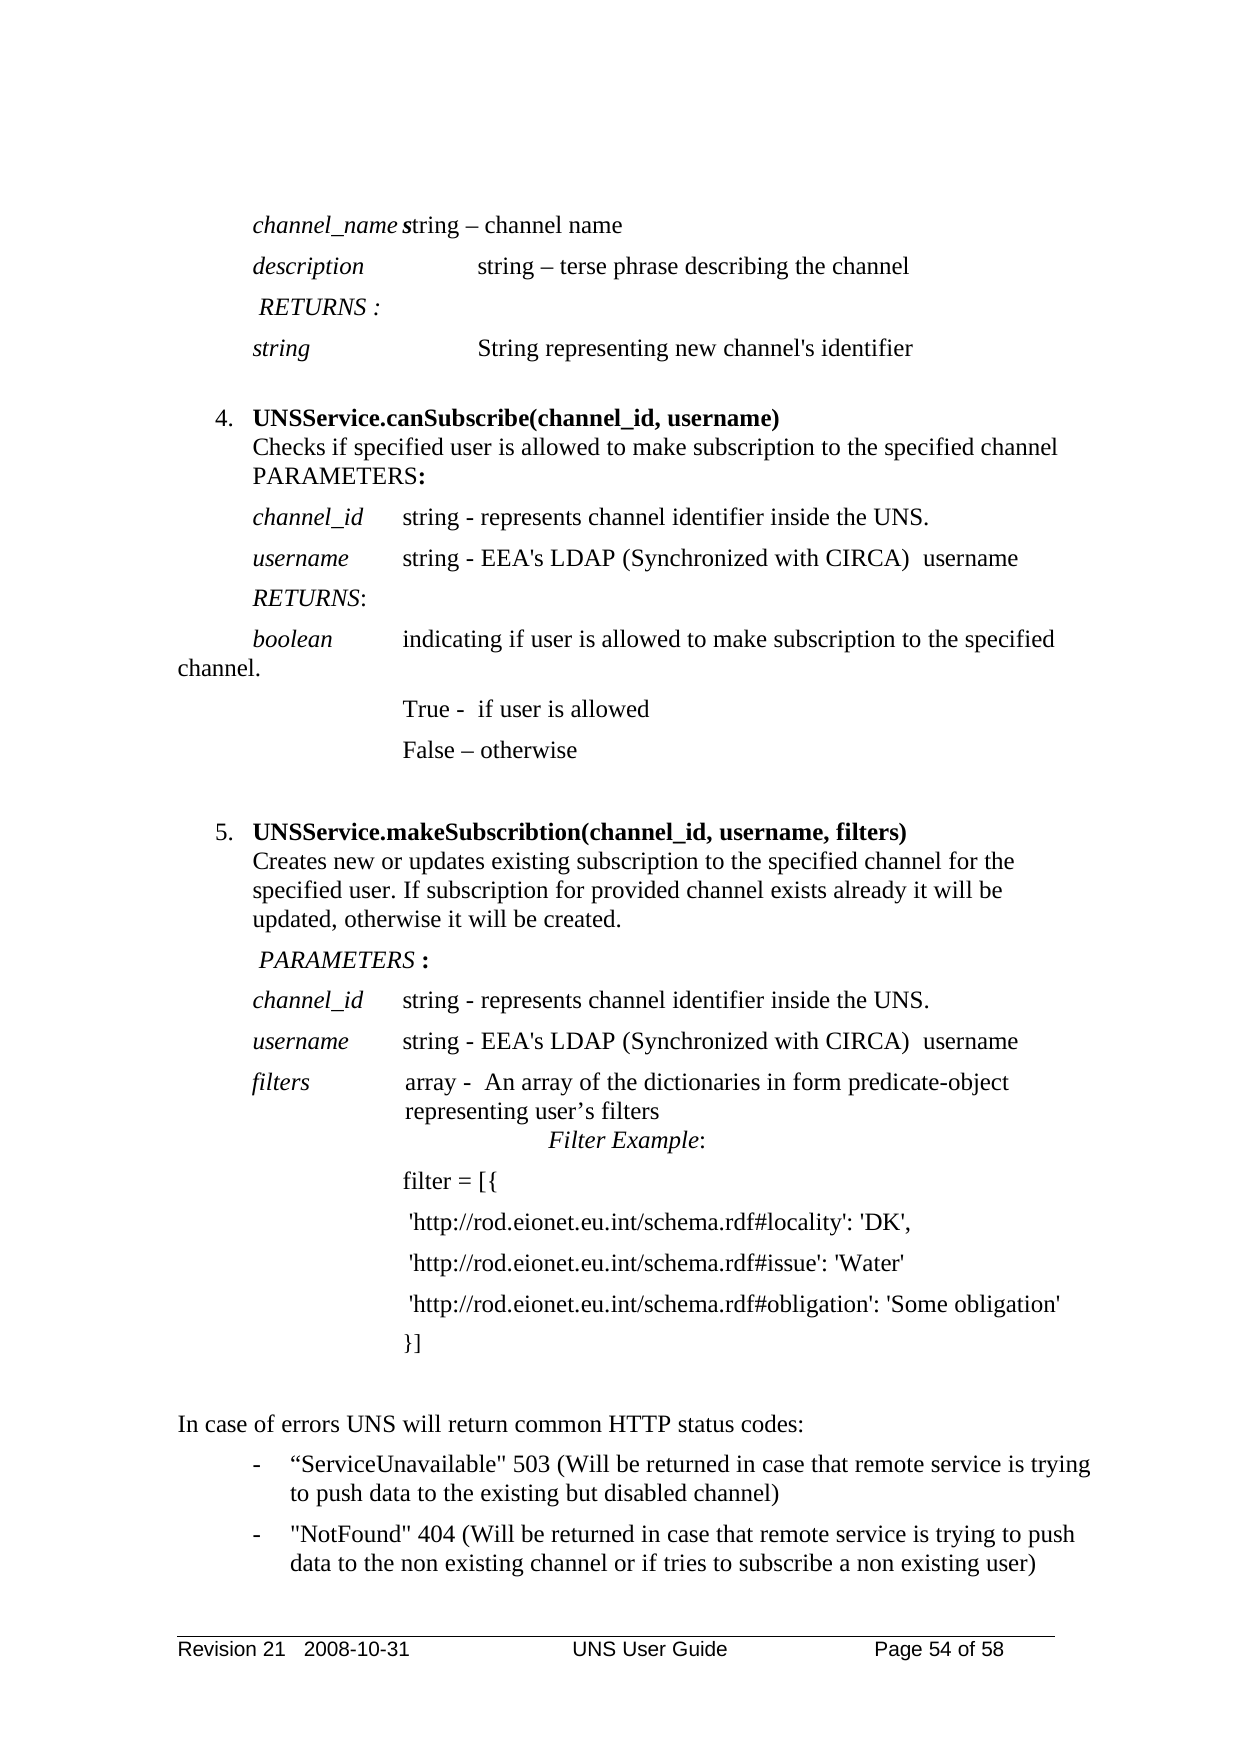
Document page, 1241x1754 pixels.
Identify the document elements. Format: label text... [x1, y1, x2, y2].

list “ServiceUnavailable" 503 (Will be returned in case that remote service is trying to push data to the existing but disabled channel) [252, 1449, 1092, 1507]
text RETURNS: [177, 583, 1092, 612]
list UNSService.makeSubscribtion(channel_id, username, filters) Creates new or updates existing subscription to the specified channel for the specified user. If subscription for provided channel exists already it will be updated, otherwise it will be created. [215, 816, 1092, 933]
text boolean indicating if user is allowed to make subscription to the specified channel. [177, 624, 1092, 682]
text description string – terse phrase describing the channel [177, 251, 1092, 280]
text username string - EEA's LDAP (Synchronized with CIRCA) username [177, 542, 1092, 571]
list UNSService.canSubscribe(channel_id, username) Checks if specified user is allowed to make subscription to the specified channel PARAMETERS: [215, 403, 1092, 490]
text filters array - An array of the dictionaries in form predicate-object representing user’s filters Filter Example: [177, 1067, 1092, 1154]
text 'http://rod.eionet.eu.int/schema.rdf#issue': 'Water' [177, 1248, 1092, 1277]
text username string - EEA's LDAP (Synchronized with CIRCA) username [177, 1026, 1092, 1055]
text channel_id string - represents channel identifier inside the UNS. [177, 502, 1092, 531]
text PARAMETERS : [177, 944, 1092, 973]
text 'http://rod.eionet.eu.int/schema.rdf#obligation': 'Some obligation' [177, 1288, 1092, 1317]
text string String representing new channel's identifier [177, 333, 1092, 391]
text RETURNS : [177, 292, 1092, 321]
text }] [177, 1329, 1092, 1356]
text channel_name string – channel name [177, 210, 1092, 239]
list "NotFound" 404 (Will be returned in case that remote service is trying to push data to the non existing channel or if tries to subscribe a non existing user) [252, 1519, 1092, 1577]
text channel_id string - represents channel identifier inside the UNS. [177, 985, 1092, 1014]
text False – otherwise [177, 735, 1092, 764]
text 'http://rod.eionet.eu.int/schema.rdf#locality': 'DK', [177, 1207, 1092, 1236]
text filter = [{ [177, 1166, 1092, 1195]
text True - if user is allowed [177, 694, 1092, 723]
text In case of errors UNS will return common HTTP status codes: [177, 1408, 1092, 1437]
